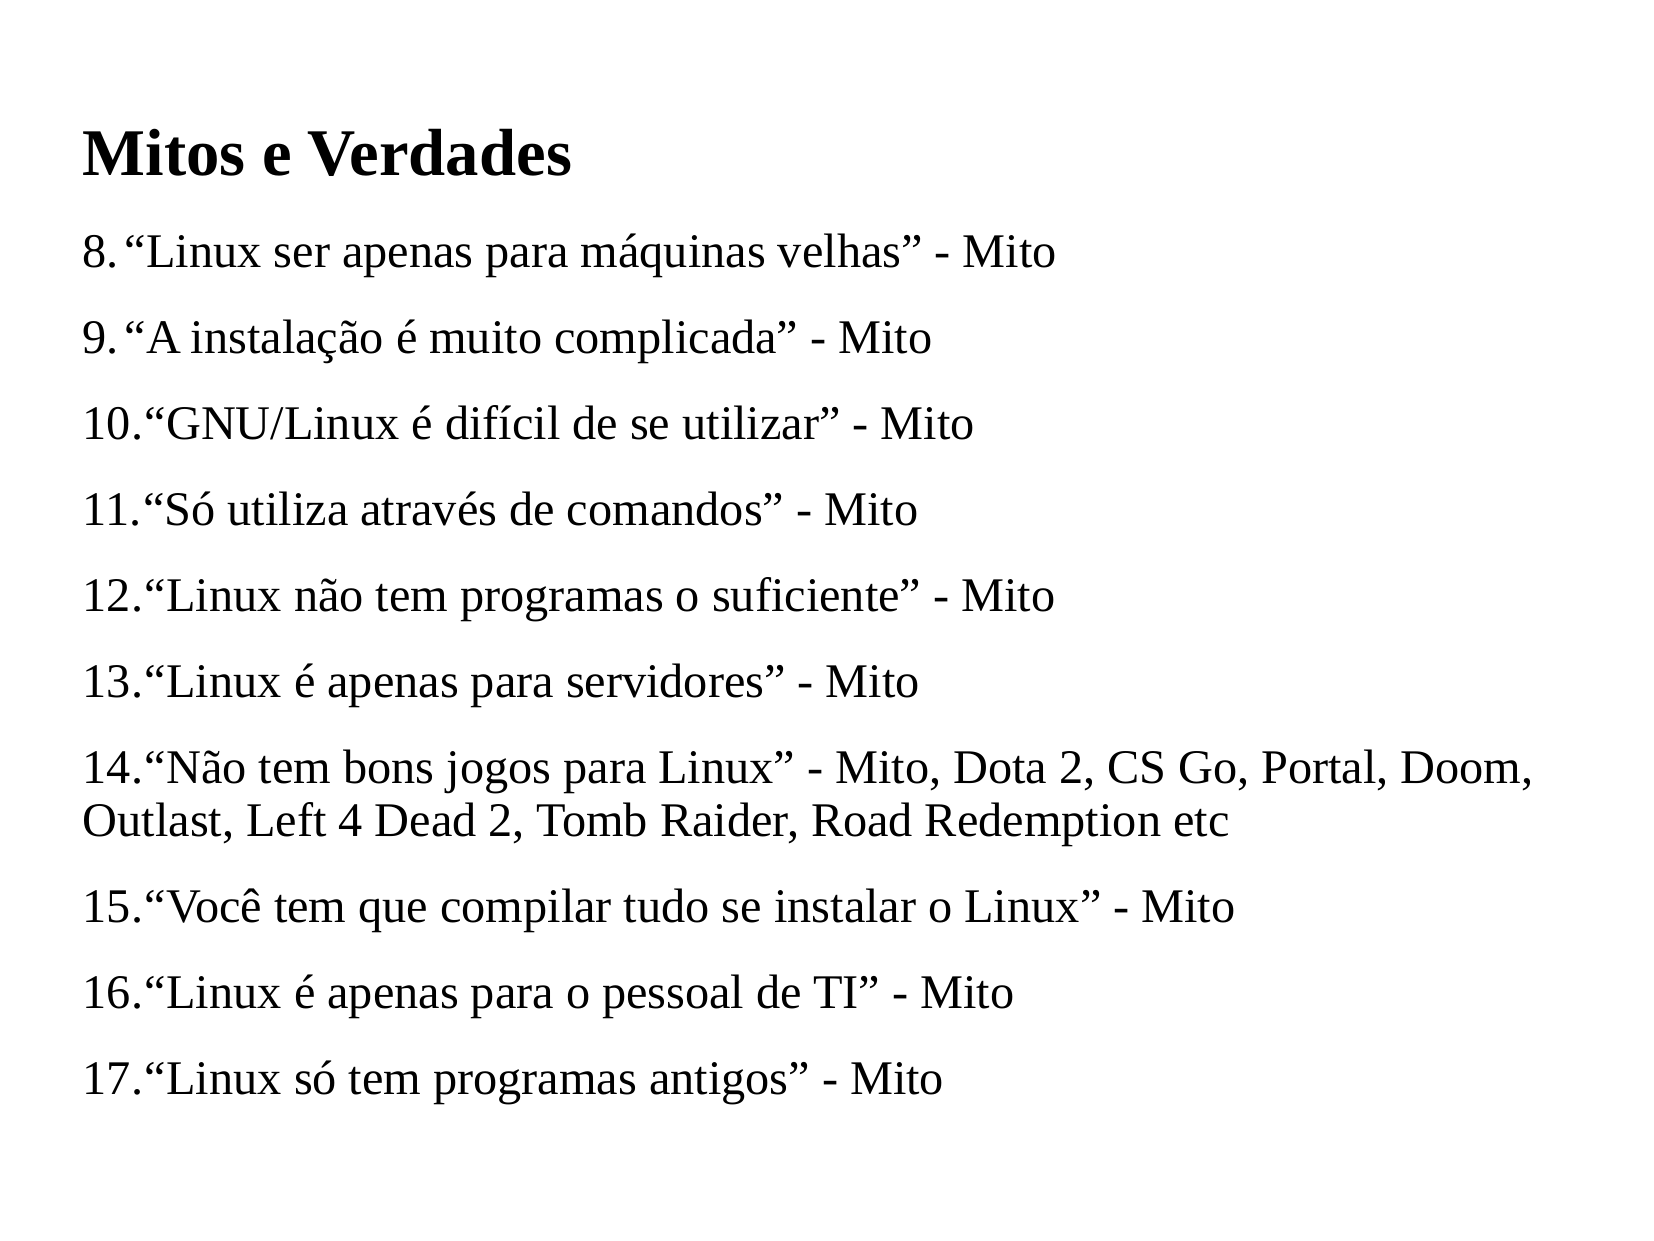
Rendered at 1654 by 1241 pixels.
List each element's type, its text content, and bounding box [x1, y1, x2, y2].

title Mitos e Verdades [82, 49, 1571, 224]
list “Linux ser apenas para máquinas velhas” - Mito “A instalação é muito complicada” - Mito “GNU/Linux é difícil de se utilizar” - Mito “Só utiliza através de comandos” - Mito “Linux não tem programas o suficiente” - Mito “Linux é apenas para servidores” - Mito “Não tem bons jogos para Linux” - Mito, Dota 2, CS Go, Portal, Doom, Outlast, Left 4 Dead 2, Tomb Raider, Road Redemption etc “Você tem que compilar tudo se instalar o Linux” - Mito “Linux é apenas para o pessoal de TI” - Mito “Linux só tem programas antigos” - Mito [82, 224, 1571, 1111]
